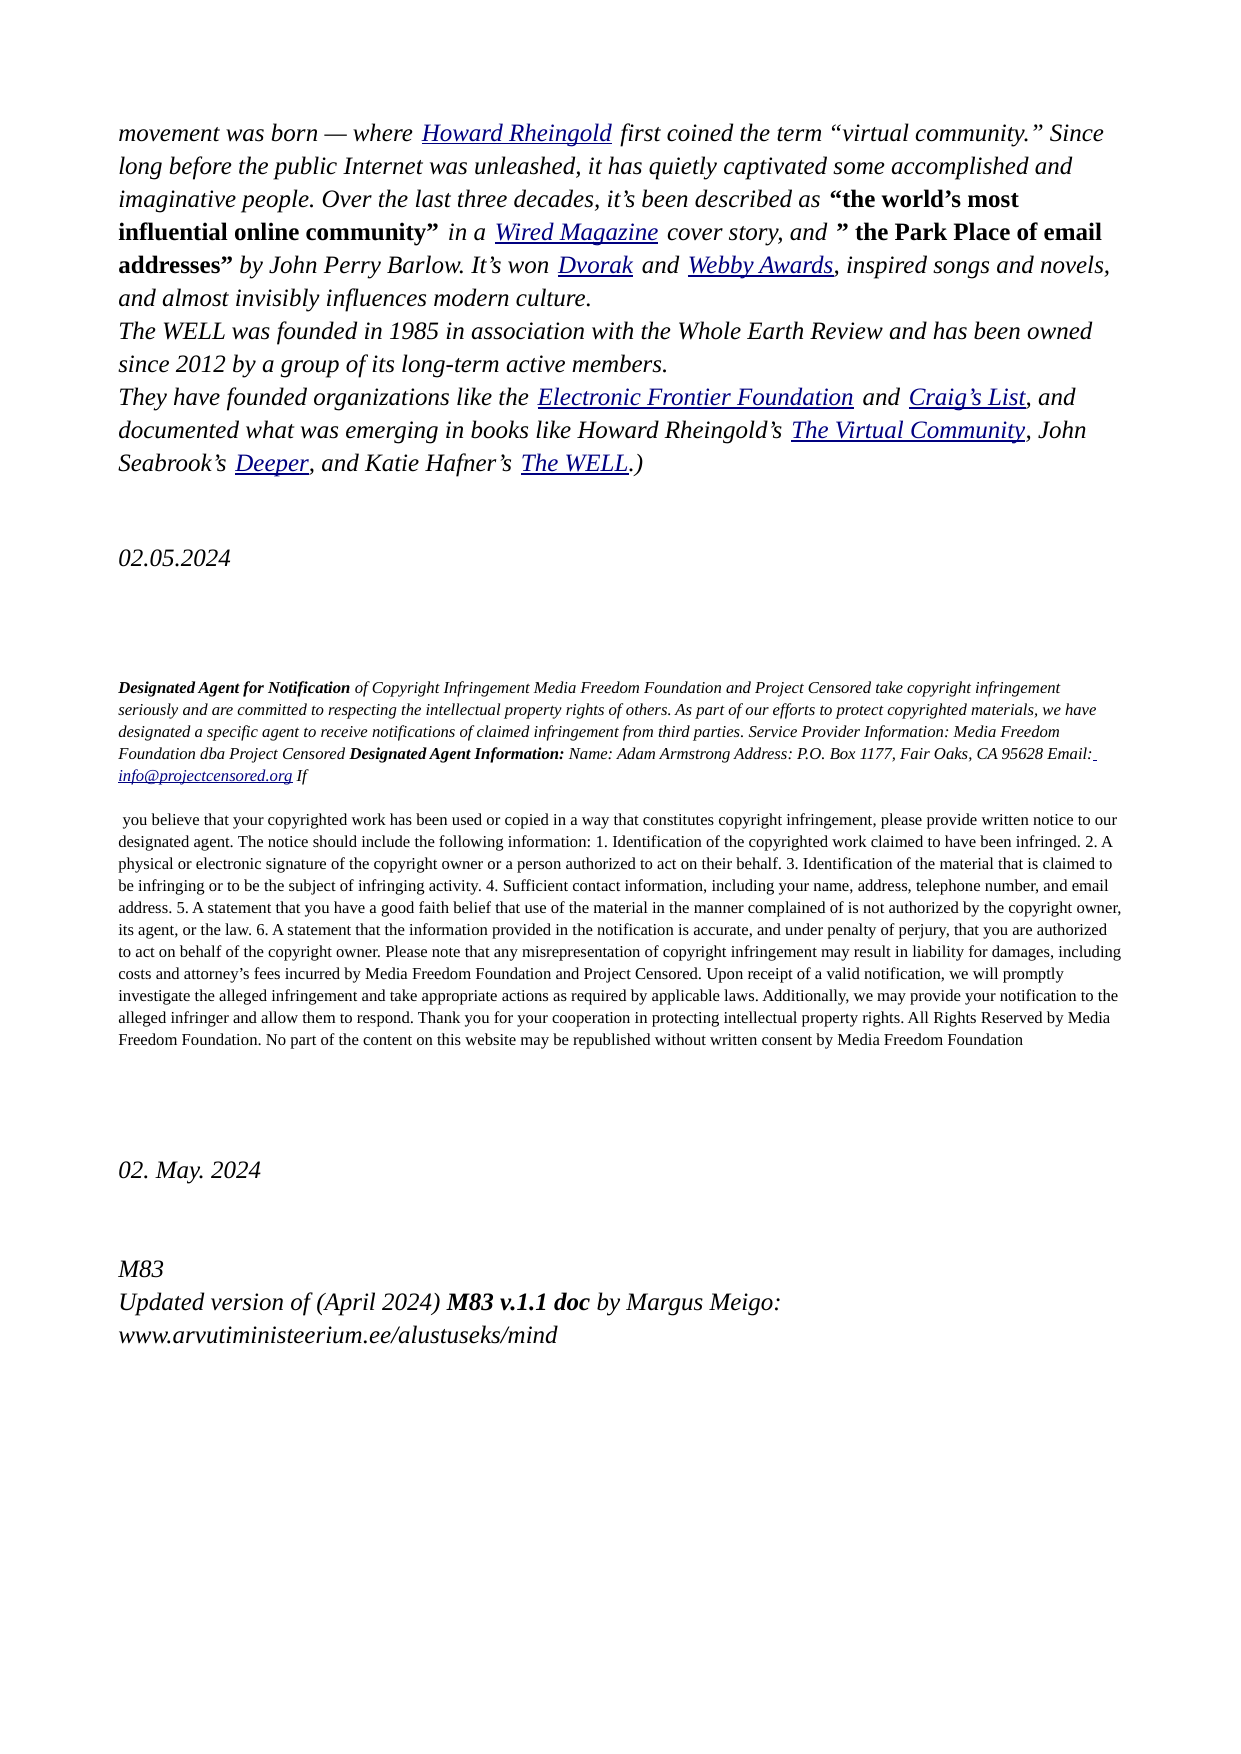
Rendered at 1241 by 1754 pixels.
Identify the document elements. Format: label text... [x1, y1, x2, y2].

text 02.05.2024 [118, 543, 1122, 572]
text 02. May. 2024 M83 Updated version of (April 2024) M83 v.1.1 doc by Margus Meigo: www.arvutiministeerium.ee/alustuseks/mind [118, 1066, 1122, 1382]
text movement was born — where Howard Rheingold first coined the term “virtual community.” Since long before the public Internet was unleashed, it has quietly captivated some accomplished and imaginative people. Over the last three decades, it’s been described as “the world’s most influential online community” in a Wired Magazine cover story, and ” the Park Place of email addresses” by John Perry Barlow. It’s won Dvorak and Webby Awards, inspired songs and novels, and almost invisibly influences modern culture. The WELL was founded in 1985 in association with the Whole Earth Review and has been owned since 2012 by a group of its long-term active members. They have founded organizations like the Electronic Frontier Foundation and Craig’s List, and documented what was emerging in books like Howard Rheingold’s The Virtual Community, John Seabrook’s Deeper, and Katie Hafner’s The WELL.) [118, 118, 1122, 477]
text Designated Agent for Notification of Copyright Infringement Media Freedom Foundation and Project Censored take copyright infringement seriously and are committed to respecting the intellectual property rights of others. As part of our efforts to protect copyrighted materials, we have designated a specific agent to receive notifications of claimed infringement from third parties. Service Provider Information: Media Freedom Foundation dba Project Censored Designated Agent Information: Name: Adam Armstrong Address: P.O. Box 1177, Fair Oaks, CA 95628 Email: info@projectcensored.org If you believe that your copyrighted work has been used or copied in a way that constitutes copyright infringement, please provide written notice to our designated agent. The notice should include the following information: 1. Identification of the copyrighted work claimed to have been infringed. 2. A physical or electronic signature of the copyright owner or a person authorized to act on their behalf. 3. Identification of the material that is claimed to be infringing or to be the subject of infringing activity. 4. Sufficient contact information, including your name, address, telephone number, and email address. 5. A statement that you have a good faith belief that use of the material in the manner complained of is not authorized by the copyright owner, its agent, or the law. 6. A statement that the information provided in the notification is accurate, and under penalty of perjury, that you are authorized to act on behalf of the copyright owner. Please note that any misrepresentation of copyright infringement may result in liability for damages, including costs and attorney’s fees incurred by Media Freedom Foundation and Project Censored. Upon receipt of a valid notification, we will promptly investigate the alleged infringement and take appropriate actions as required by applicable laws. Additionally, we may provide your notification to the alleged infringer and allow them to respond. Thank you for your cooperation in protecting intellectual property rights. All Rights Reserved by Media Freedom Foundation. No part of the content on this website may be republished without written consent by Media Freedom Foundation [118, 591, 1122, 1048]
